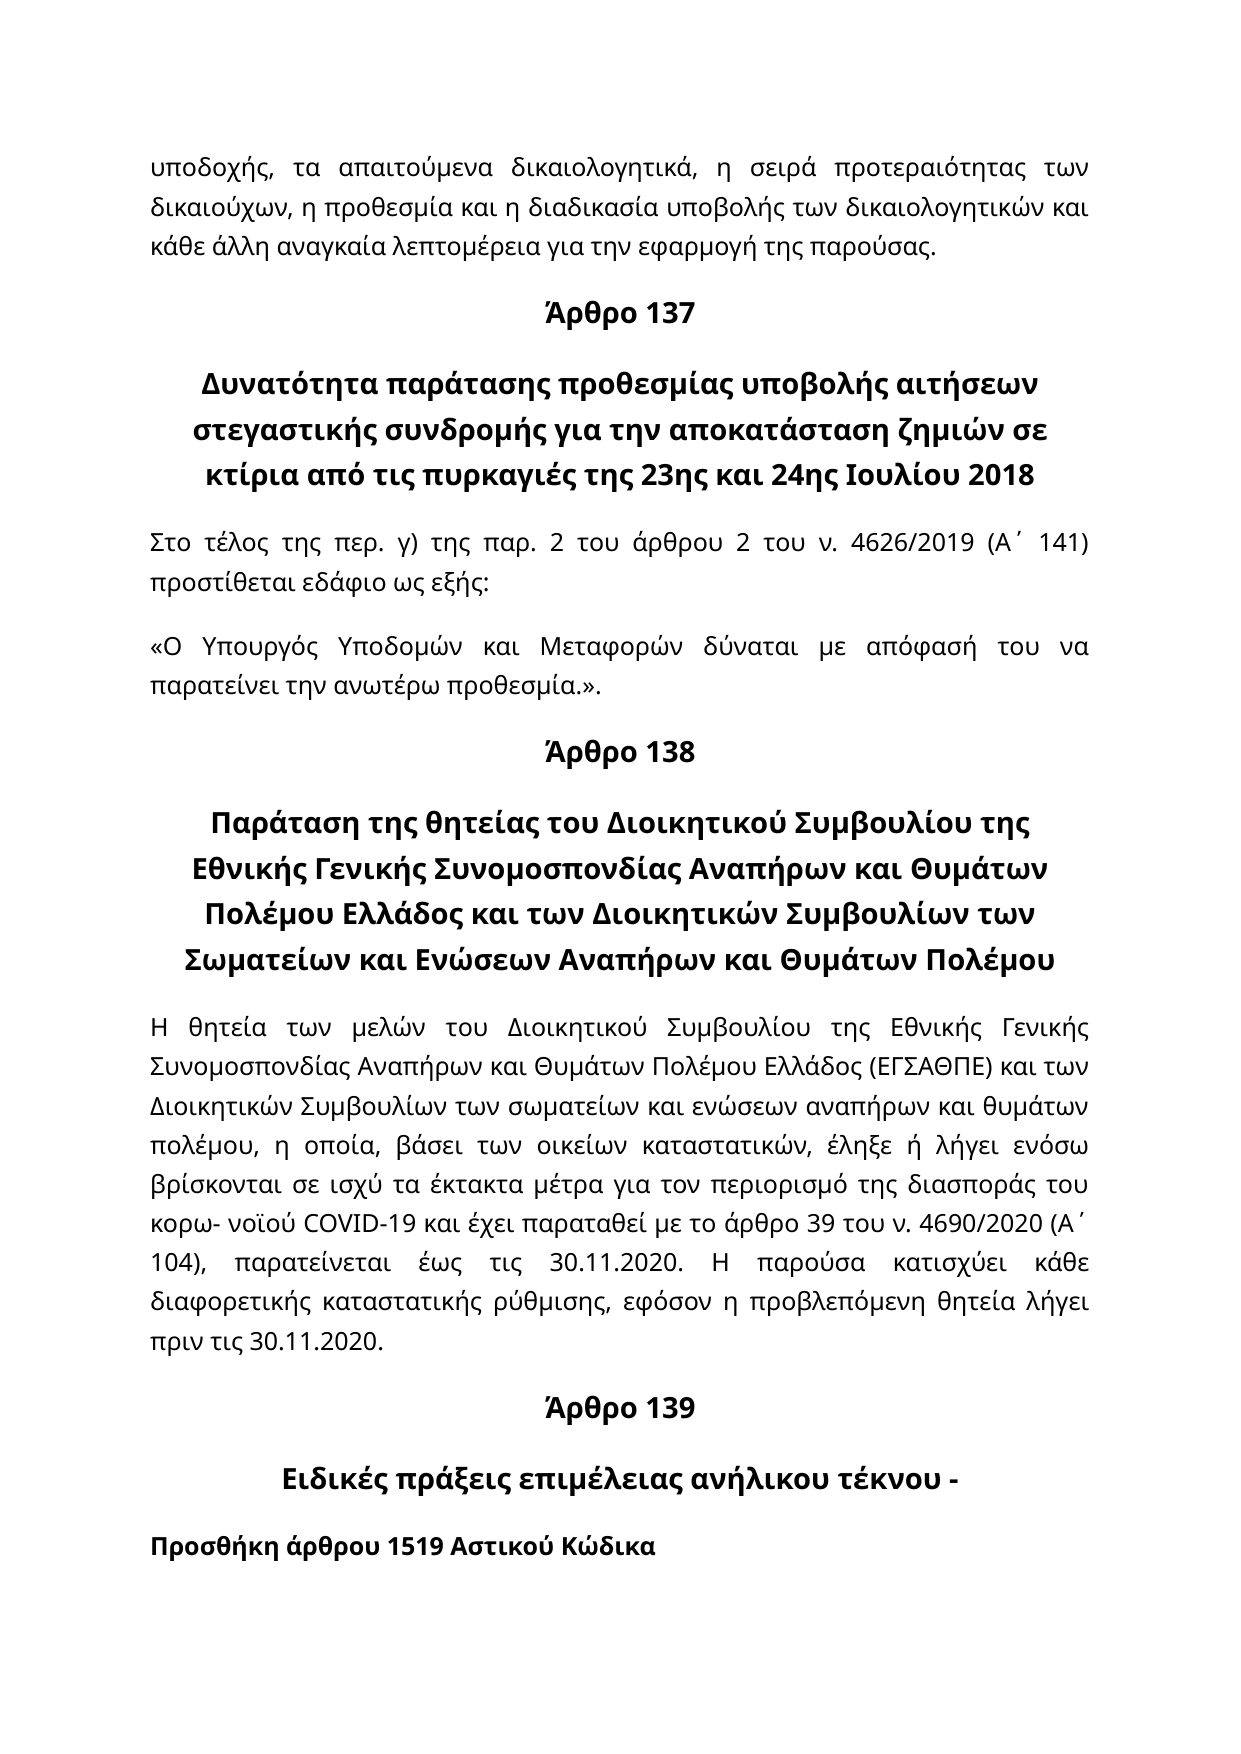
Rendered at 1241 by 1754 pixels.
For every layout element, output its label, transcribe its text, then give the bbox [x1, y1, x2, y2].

subtitle Δυνατότητα παράτασης προθεσμίας υποβολής αιτήσεων στεγαστικής συνδρομής για την αποκατάσταση ζημιών σε κτίρια από τις πυρκαγιές της 23ης και 24ης Ιουλίου 2018 [150, 363, 1090, 494]
subtitle Παράταση της θητείας του Διοικητικού Συμβουλίου της Εθνικής Γενικής Συνομοσπονδίας Αναπήρων και Θυμάτων Πολέμου Ελλάδος και των Διοικητικών Συμβουλίων των Σωματείων και Ενώσεων Αναπήρων και Θυμάτων Πολέμου [150, 802, 1090, 979]
subtitle Άρθρο 138 [150, 732, 1090, 771]
subtitle Άρθρο 137 [150, 292, 1090, 332]
subtitle Άρθρο 139 [150, 1387, 1090, 1427]
text Προσθήκη άρθρου 1519 Αστικού Κώδικα [150, 1528, 1090, 1563]
subtitle Ειδικές πράξεις επιμέλειας ανήλικου τέκνου - [150, 1458, 1090, 1498]
text υποδοχής, τα απαιτούμενα δικαιολογητικά, η σειρά προτεραιότητας των δικαιούχων, η προθεσμία και η διαδικασία υποβολής των δικαιολογητικών και κάθε άλλη αναγκαία λεπτομέρεια για την εφαρμογή της παρούσας. [150, 150, 1090, 262]
text Η θητεία των μελών του Διοικητικού Συμβουλίου της Εθνικής Γενικής Συνομοσπονδίας Αναπήρων και Θυμάτων Πολέμου Ελλάδος (ΕΓΣΑΘΠΕ) και των Διοικητικών Συμβουλίων των σωματείων και ενώσεων αναπήρων και θυμάτων πολέμου, η οποία, βάσει των οικείων καταστατικών, έληξε ή λήγει ενόσω βρίσκονται σε ισχύ τα έκτακτα μέτρα για τον περιορισμό της διασποράς του κορω- νοϊού COVID-19 και έχει παραταθεί με το άρθρο 39 του ν. 4690/2020 (Α΄ 104), παρατείνεται έως τις 30.11.2020. Η παρούσα κατισχύει κάθε διαφορετικής καταστατικής ρύθμισης, εφόσον η προβλεπόμενη θητεία λήγει πριν τις 30.11.2020. [150, 1010, 1090, 1357]
text Στο τέλος της περ. γ) της παρ. 2 του άρθρου 2 του ν. 4626/2019 (Α΄ 141) προστίθεται εδάφιο ως εξής: [150, 525, 1090, 598]
text «Ο Υπουργός Υποδομών και Μεταφορών δύναται με απόφασή του να παρατείνει την ανωτέρω προθεσμία.». [150, 628, 1090, 702]
